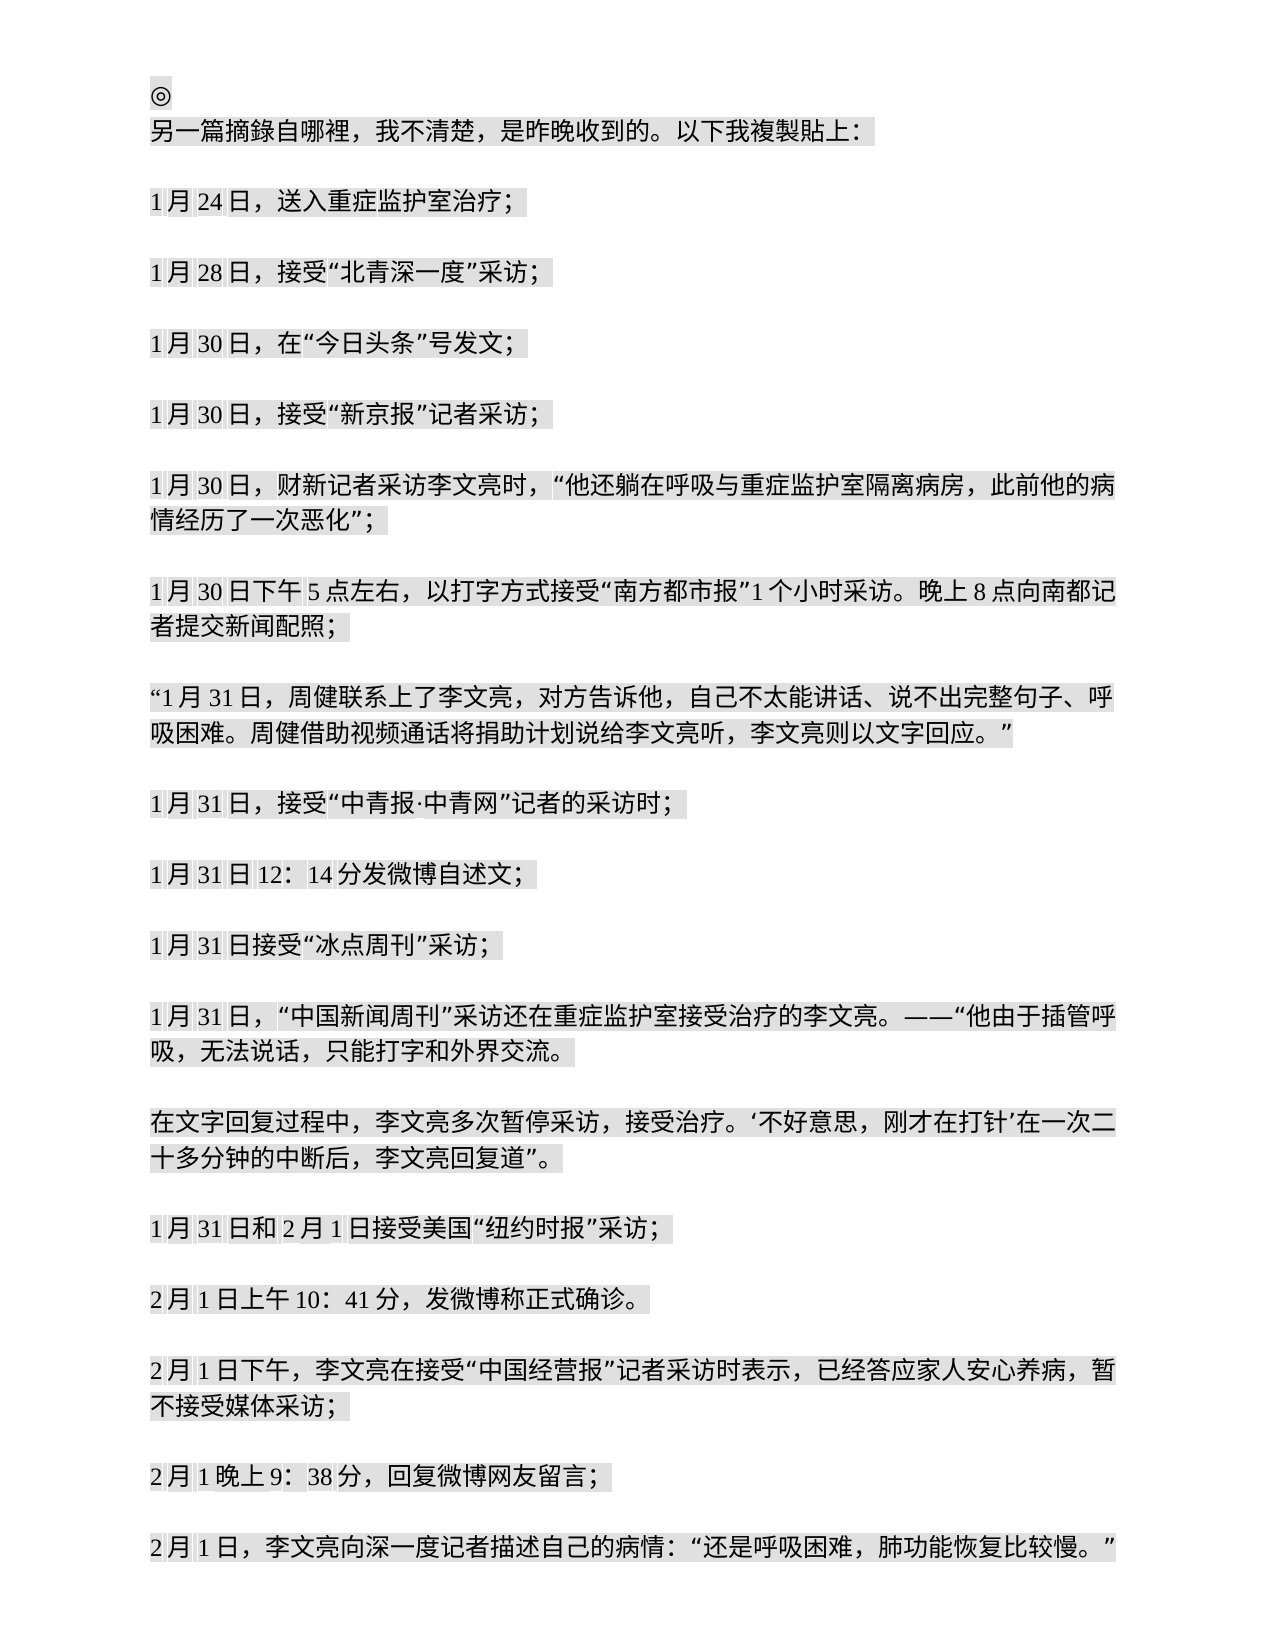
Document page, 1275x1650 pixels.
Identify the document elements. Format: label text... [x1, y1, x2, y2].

text ◎ 另一篇摘錄自哪裡，我不清楚，是昨晚收到的。以下我複製貼上： 1月24日，送入重症监护室治疗； 1月28日，接受“北青深一度”采访； 1月30日，在“今日头条”号发文； 1月30日，接受“新京报”记者采访； 1月30日，财新记者采访李文亮时，“他还躺在呼吸与重症监护室隔离病房，此前他的病情经历了一次恶化”； 1月30日下午5点左右，以打字方式接受“南方都市报”1个小时采访。晚上8点向南都记者提交新闻配照； “1月31日，周健联系上了李文亮，对方告诉他，自己不太能讲话、说不出完整句子、呼吸困难。周健借助视频通话将捐助计划说给李文亮听，李文亮则以文字回应。” 1月31日，接受“中青报·中青网”记者的采访时； 1月31日12：14分发微博自述文； 1月31日接受“冰点周刊”采访； 1月31日，“中国新闻周刊”采访还在重症监护室接受治疗的李文亮。——“他由于插管呼吸，无法说话，只能打字和外界交流。 在文字回复过程中，李文亮多次暂停采访，接受治疗。‘不好意思，刚才在打针’在一次二十多分钟的中断后，李文亮回复道”。 1月31日和2月1日接受美国“纽约时报”采访； 2月1日上午10：41分，发微博称正式确诊。 2月1日下午，李文亮在接受“中国经营报”记者采访时表示，已经答应家人安心养病，暂不接受媒体采访； 2月1晚上9：38分，回复微博网友留言； 2月1日，李文亮向深一度记者描述自己的病情：“还是呼吸困难，肺功能恢复比较慢。” [150, 75, 1125, 1562]
